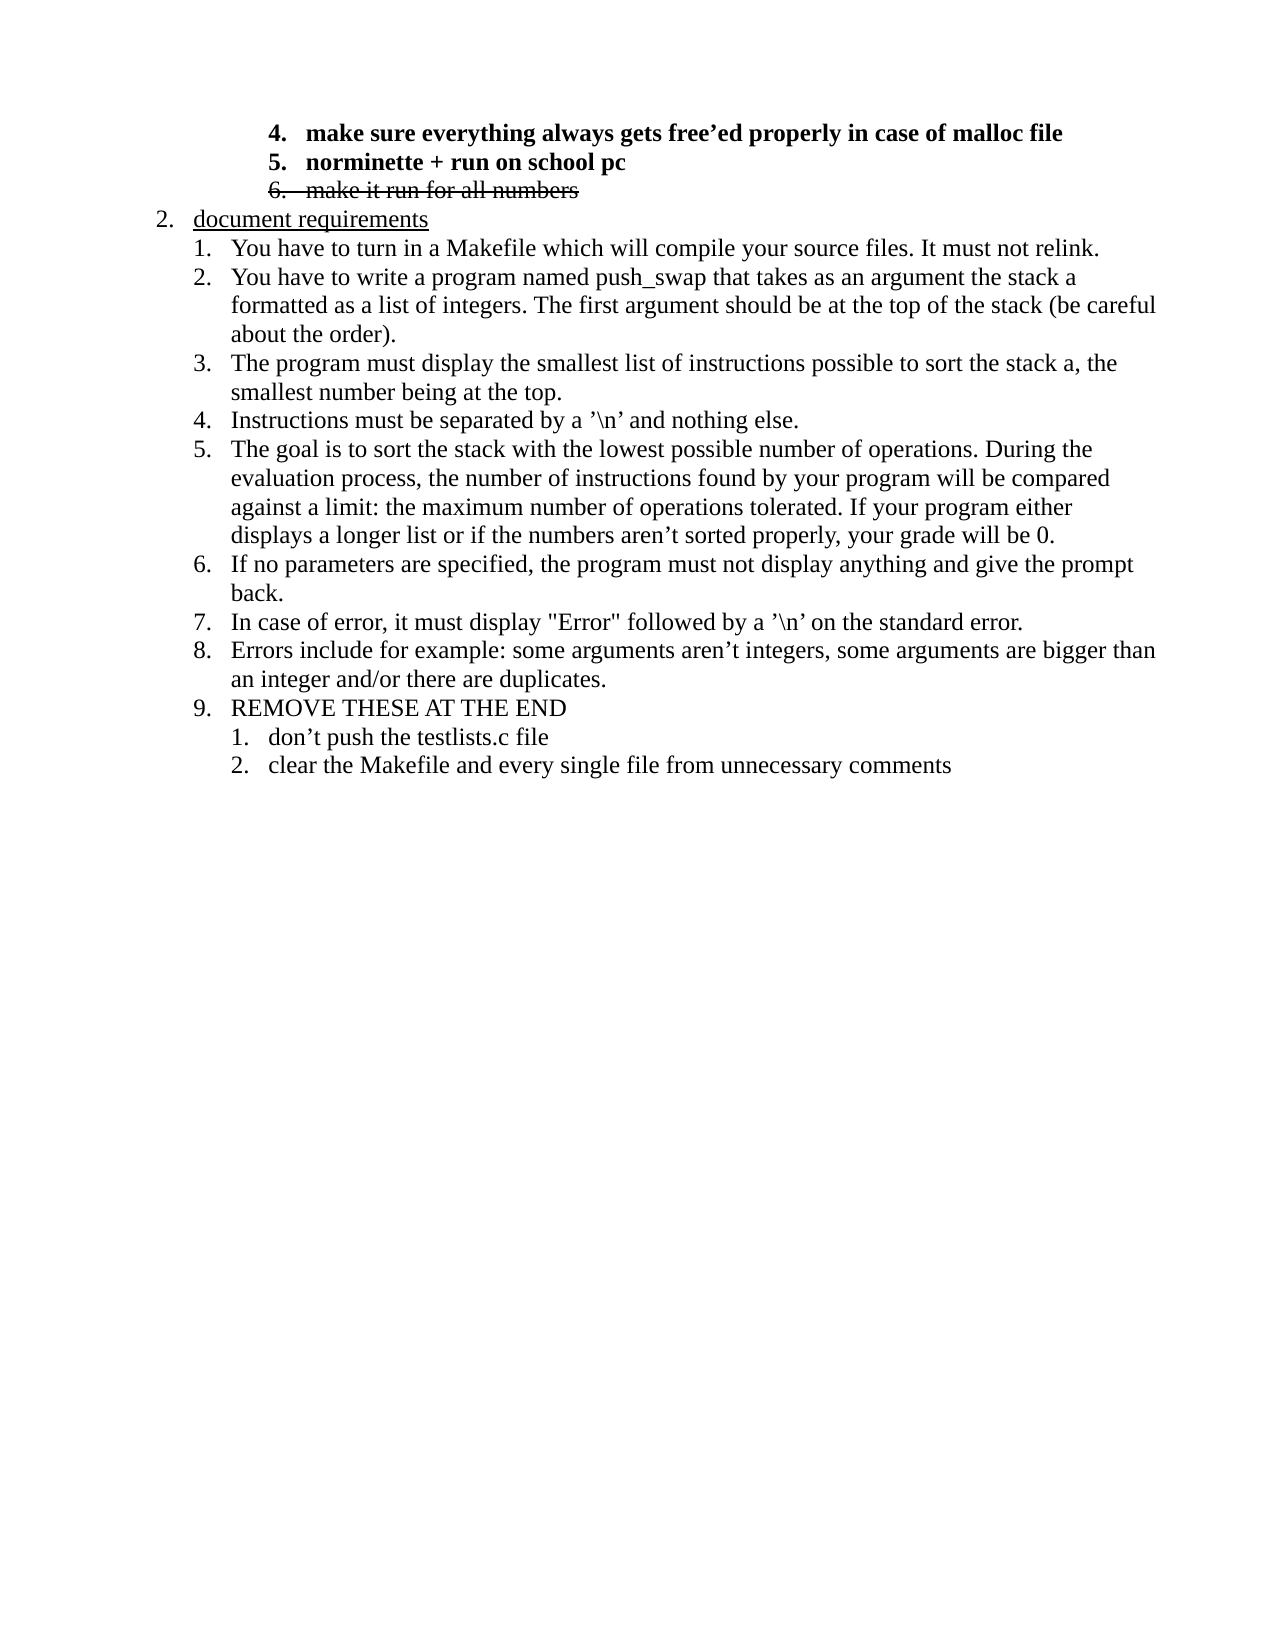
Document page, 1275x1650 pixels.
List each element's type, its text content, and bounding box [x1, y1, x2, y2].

list Instructions must be separated by a ’\n’ and nothing else. [193, 406, 1157, 434]
list In case of error, it must display "Error" followed by a ’\n’ on the standard error. [193, 607, 1157, 636]
list make it run for all numbers [268, 176, 1157, 204]
list document requirements [156, 204, 1157, 233]
list You have to turn in a Makefile which will compile your source files. It must not relink. [193, 233, 1157, 262]
list The program must display the smallest list of instructions possible to sort the stack a, the smallest number being at the top. [193, 348, 1157, 406]
list If no parameters are specified, the program must not display anything and give the prompt back. [193, 549, 1157, 607]
list make sure everything always gets free’ed properly in case of malloc file [268, 118, 1157, 147]
list don’t push the testlists.c file [231, 722, 1157, 751]
list Errors include for example: some arguments aren’t integers, some arguments are bigger than an integer and/or there are duplicates. [193, 636, 1157, 693]
list clear the Makefile and every single file from unnecessary comments [231, 751, 1157, 779]
list You have to write a program named push_swap that takes as an argument the stack a formatted as a list of integers. The first argument should be at the top of the stack (be careful about the order). [193, 262, 1157, 348]
list norminette + run on school pc [268, 147, 1157, 176]
list REMOVE THESE AT THE END [193, 693, 1157, 722]
list The goal is to sort the stack with the lowest possible number of operations. During the evaluation process, the number of instructions found by your program will be compared against a limit: the maximum number of operations tolerated. If your program either displays a longer list or if the numbers aren’t sorted properly, your grade will be 0. [193, 434, 1157, 549]
